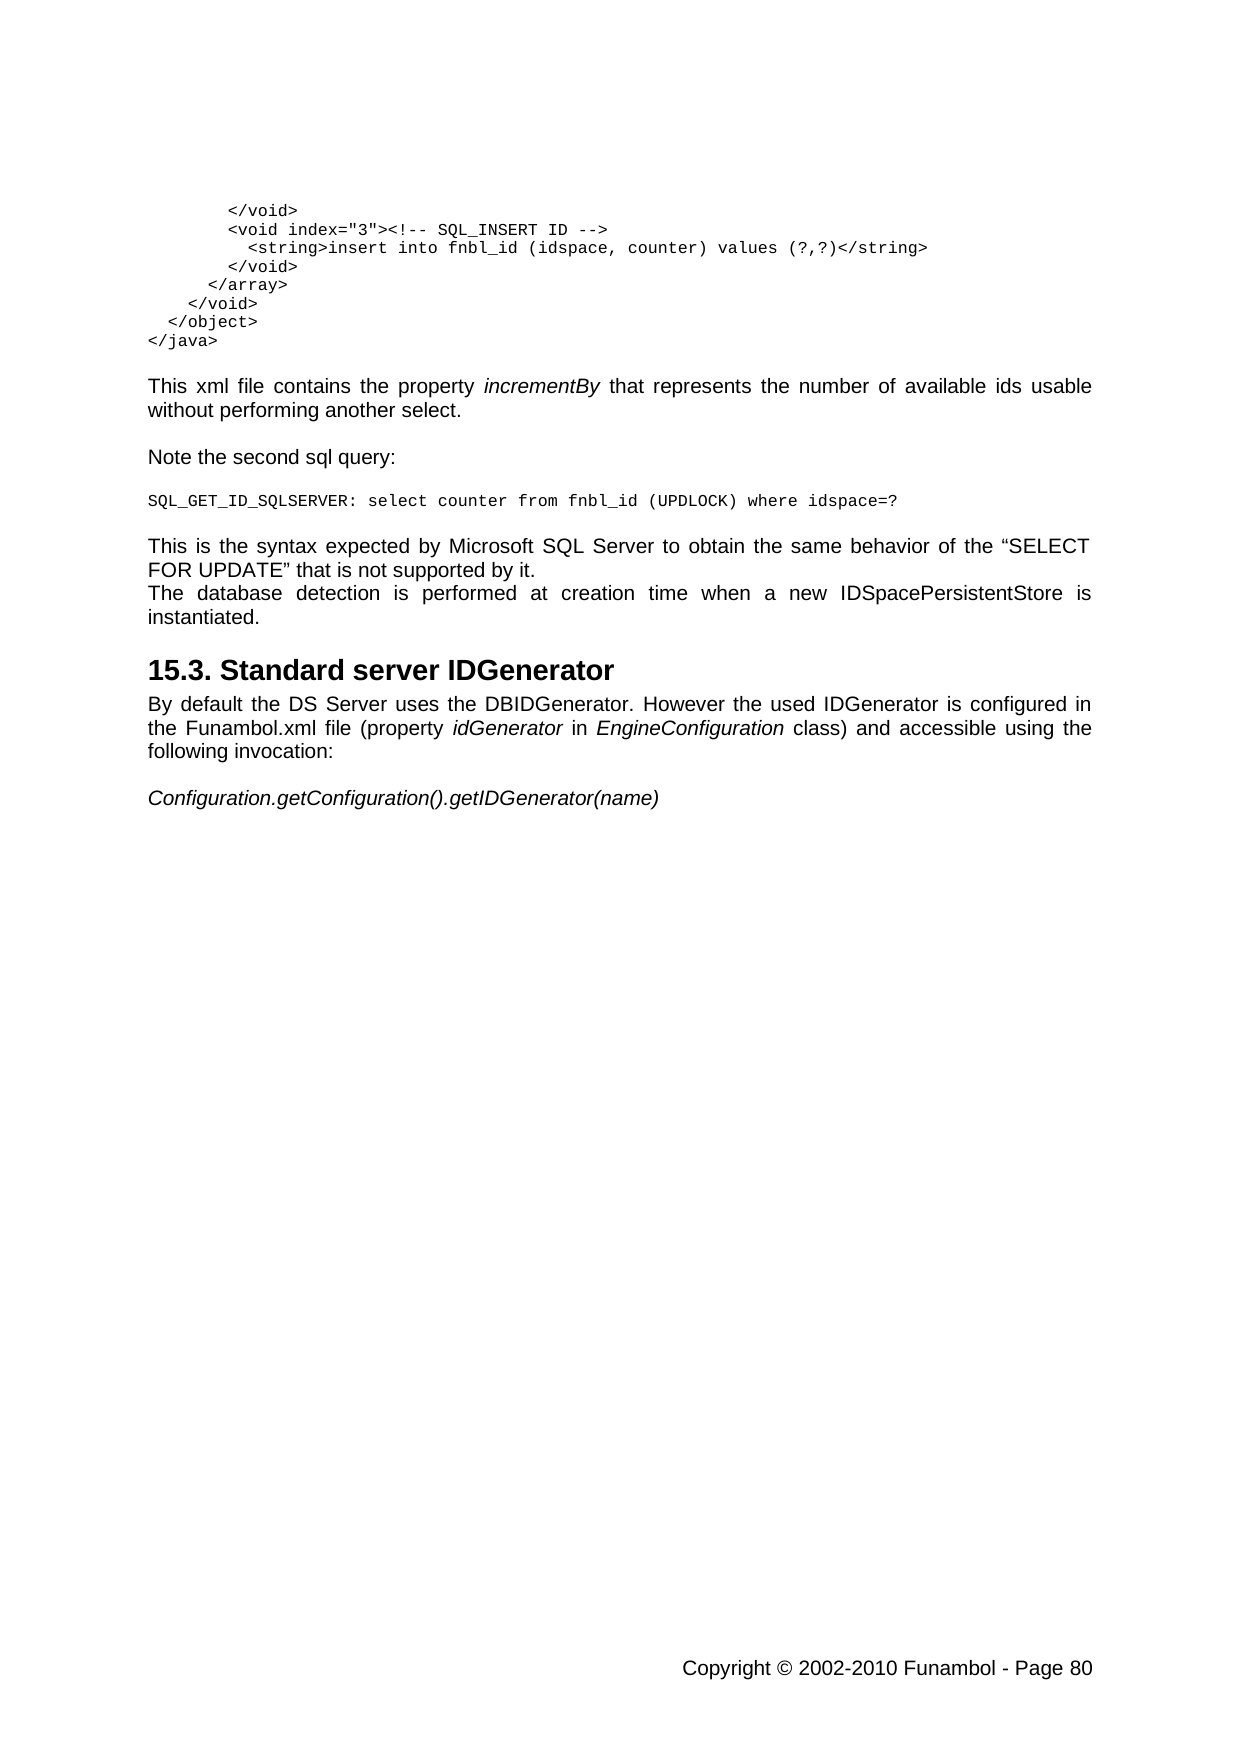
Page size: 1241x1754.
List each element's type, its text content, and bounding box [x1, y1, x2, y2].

text </void> [148, 203, 1092, 222]
text By default the DS Server uses the DBIDGenerator. However the used IDGenerator is configured in the Funambol.xml file (property idGenerator in EngineConfiguration class) and accessible using the following invocation: [148, 693, 1092, 763]
text Configuration.getConfiguration().getIDGenerator(name) [148, 787, 1092, 810]
text </object> [148, 314, 1092, 333]
text </void> [148, 259, 1092, 277]
text </java> [148, 333, 1092, 351]
text This xml file contains the property incrementBy that represents the number of available ids usable without performing another select. [148, 375, 1092, 422]
text <void index="3"><!-- SQL_INSERT ID --> [148, 222, 1092, 240]
text </array> [148, 277, 1092, 296]
text <string>insert into fnbl_id (idspace, counter) values (?,?)</string> [148, 240, 1092, 259]
text The database detection is performed at creation time when a new IDSpacePersistentStore is instantiated. [148, 582, 1092, 629]
text Note the second sql query: [148, 446, 1092, 469]
text SQL_GET_ID_SQLSERVER: select counter from fnbl_id (UPDLOCK) where idspace=? [148, 493, 1092, 511]
subtitle Standard server IDGenerator [148, 654, 1092, 686]
text This is the syntax expected by Microsoft SQL Server to obtain the same behavior of the “SELECT FOR UPDATE” that is not supported by it. [148, 535, 1092, 582]
text </void> [148, 296, 1092, 314]
